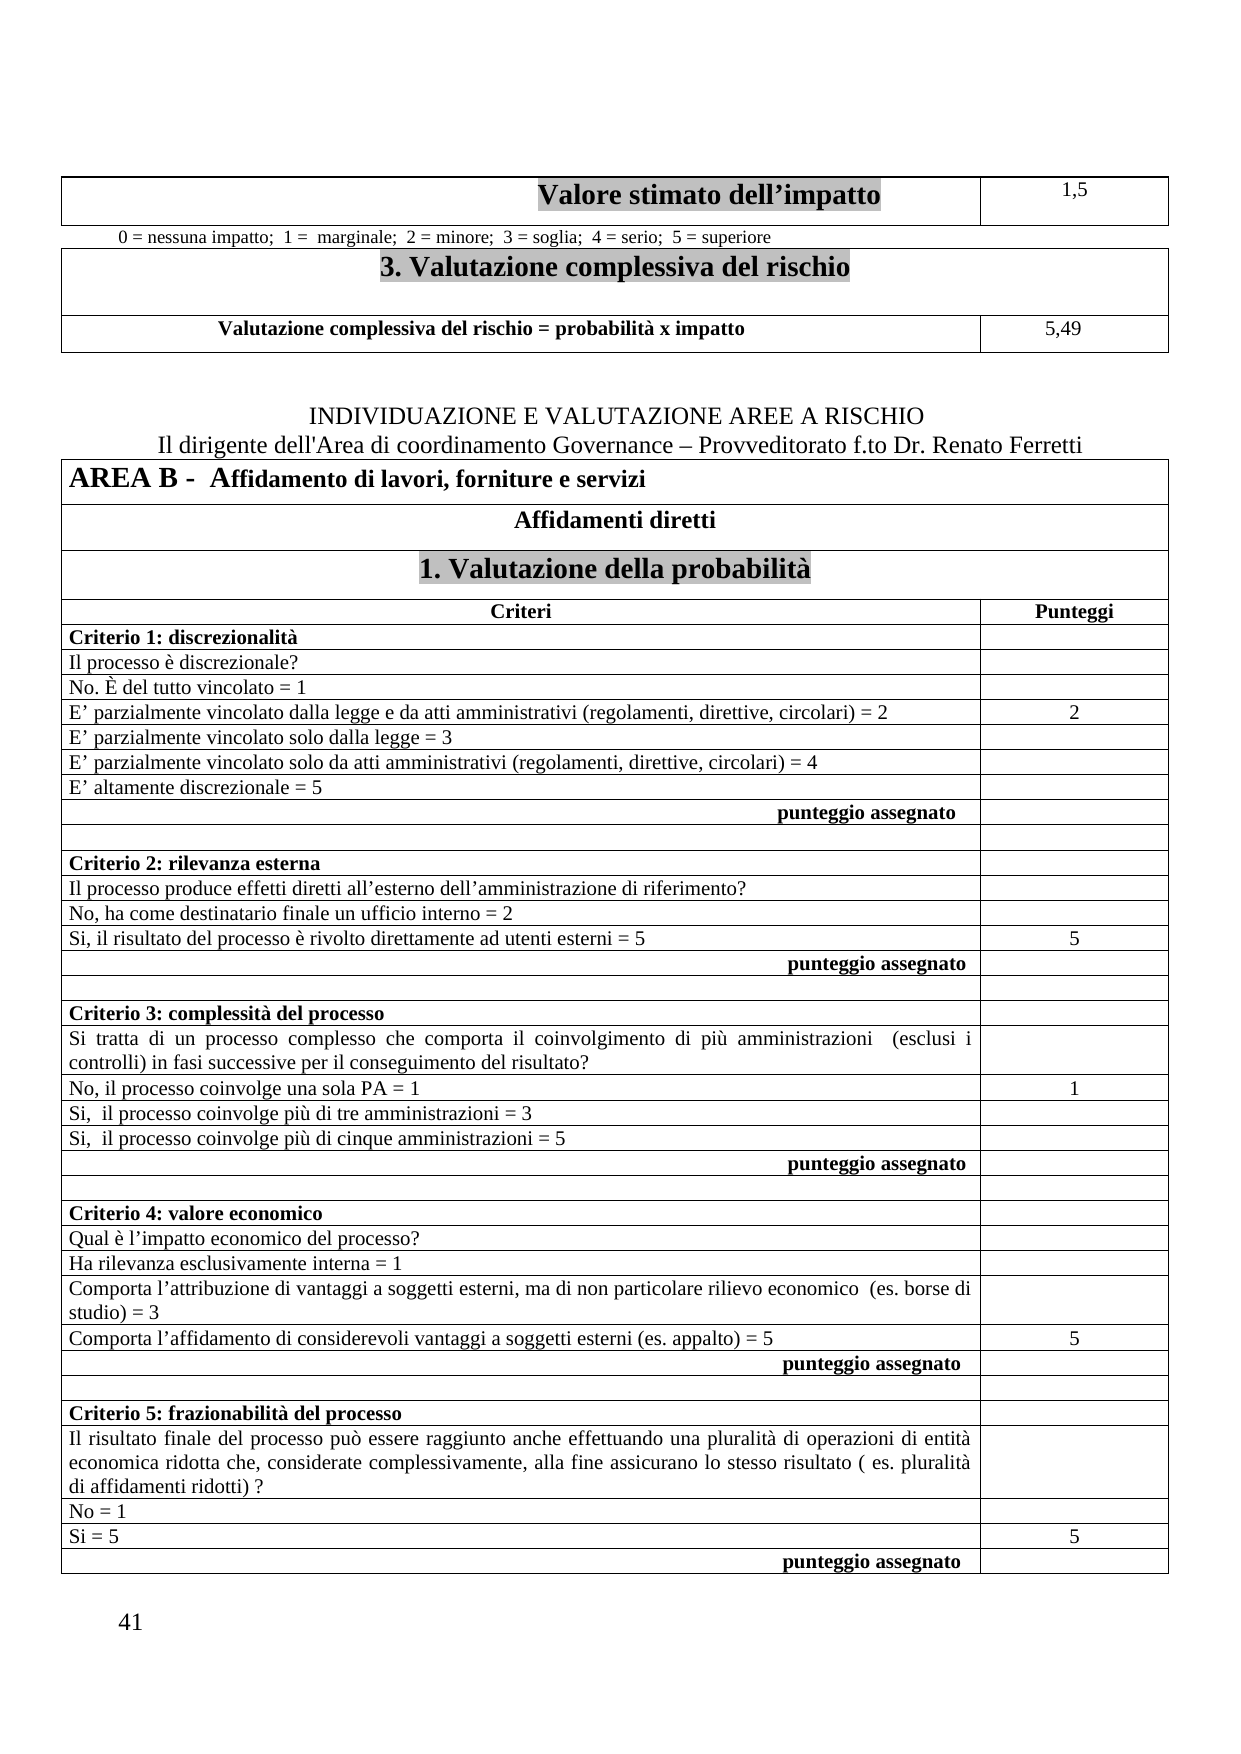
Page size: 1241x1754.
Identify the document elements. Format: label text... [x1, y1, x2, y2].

table_cell [981, 1426, 1168, 1498]
table_cell [981, 825, 1168, 849]
table_cell Valore stimato dell’impatto [62, 178, 980, 225]
table_cell Si tratta di un processo complesso che comporta il coinvolgimento di più amministrazioni (esclusi i controlli) in fasi successive per il conseguimento del risultato? [62, 1026, 980, 1074]
table_cell E’ parzialmente vincolato solo dalla legge = 3 [62, 725, 980, 749]
table_cell [981, 1351, 1168, 1374]
table_cell 5 [981, 1325, 1168, 1349]
table_cell 5 [981, 926, 1168, 950]
table_cell [981, 851, 1168, 874]
table_cell [981, 625, 1168, 649]
table_cell [981, 800, 1168, 824]
table_cell [981, 1126, 1168, 1150]
table_cell [981, 1376, 1168, 1400]
table_cell Affidamenti diretti [62, 505, 1168, 550]
table_cell Il risultato finale del processo può essere raggiunto anche effettuando una pluralità di operazioni di entità economica ridotta che, considerate complessivamente, alla fine assicurano lo stesso risultato ( es. pluralità di affidamenti ridotti) ? [62, 1426, 980, 1498]
table_cell [62, 1176, 980, 1200]
table_cell [981, 901, 1168, 925]
table_cell Comporta l’affidamento di considerevoli vantaggi a soggetti esterni (es. appalto) = 5 [62, 1325, 980, 1349]
table_cell No, il processo coinvolge una sola PA = 1 [62, 1075, 980, 1099]
table_cell punteggio assegnato [62, 951, 980, 975]
table_cell Comporta l’attribuzione di vantaggi a soggetti esterni, ma di non particolare rilievo economico (es. borse di studio) = 3 [62, 1276, 980, 1324]
table_cell [981, 750, 1168, 774]
table_cell [62, 976, 980, 1000]
table_cell No = 1 [62, 1499, 980, 1523]
table_cell [981, 1026, 1168, 1074]
table_cell [981, 675, 1168, 699]
table_cell [981, 1176, 1168, 1200]
table_cell Si, il processo coinvolge più di tre amministrazioni = 3 [62, 1101, 980, 1124]
table_cell Criterio 2: rilevanza esterna [62, 851, 980, 874]
table_cell Criterio 3: complessità del processo [62, 1001, 980, 1025]
table_header AREA B - Affidamento di lavori, forniture e servizi [62, 460, 1168, 504]
table_cell Il processo è discrezionale? [62, 650, 980, 674]
table_cell [981, 876, 1168, 900]
table_cell [981, 1001, 1168, 1025]
table_cell punteggio assegnato [62, 1549, 980, 1573]
table_cell [981, 1251, 1168, 1275]
table_cell Si = 5 [62, 1524, 980, 1548]
table_cell [62, 825, 980, 849]
table_cell Si, il risultato del processo è rivolto direttamente ad utenti esterni = 5 [62, 926, 980, 950]
table_cell [981, 1151, 1168, 1175]
table_cell [981, 775, 1168, 799]
table_cell Valutazione complessiva del rischio = probabilità x impatto [62, 316, 980, 352]
table_cell [981, 951, 1168, 975]
table_cell [981, 1499, 1168, 1523]
table_cell punteggio assegnato [62, 1351, 980, 1374]
table_header 3. Valutazione complessiva del rischio [62, 249, 1168, 315]
table_cell [981, 1549, 1168, 1573]
table_cell [62, 1376, 980, 1400]
table_cell E’ parzialmente vincolato solo da atti amministrativi (regolamenti, direttive, circolari) = 4 [62, 750, 980, 774]
table_cell Qual è l’impatto economico del processo? [62, 1226, 980, 1250]
table_cell [981, 1201, 1168, 1225]
table_cell [981, 1401, 1168, 1425]
table_cell Criterio 1: discrezionalità [62, 625, 980, 649]
table_cell Criteri [62, 600, 980, 623]
table_cell 5 [981, 1524, 1168, 1548]
table_cell 2 [981, 700, 1168, 724]
table_cell Il processo produce effetti diretti all’esterno dell’amministrazione di riferimento? [62, 876, 980, 900]
table_cell 5,49 [981, 316, 1168, 352]
table_cell [981, 976, 1168, 1000]
table_cell No, ha come destinatario finale un ufficio interno = 2 [62, 901, 980, 925]
table_cell Punteggi [981, 600, 1168, 623]
table_cell [981, 1226, 1168, 1250]
table_cell [981, 1101, 1168, 1124]
table_cell Criterio 5: frazionabilità del processo [62, 1401, 980, 1425]
table_cell [981, 1276, 1168, 1324]
table_cell Ha rilevanza esclusivamente interna = 1 [62, 1251, 980, 1275]
table_cell Criterio 4: valore economico [62, 1201, 980, 1225]
text Il dirigente dell'Area di coordinamento Governance – Provveditorato f.to Dr. Renato Ferretti [118, 430, 1122, 459]
table_cell 1,5 [981, 178, 1168, 225]
table_cell E’ altamente discrezionale = 5 [62, 775, 980, 799]
table_cell 1. Valutazione della probabilità [62, 551, 1168, 598]
table_cell punteggio assegnato [62, 1151, 980, 1175]
table_cell Si, il processo coinvolge più di cinque amministrazioni = 5 [62, 1126, 980, 1150]
text 0 = nessuna impatto; 1 = marginale; 2 = minore; 3 = soglia; 4 = serio; 5 = superiore [118, 226, 1122, 248]
table_cell No. È del tutto vincolato = 1 [62, 675, 980, 699]
table_cell [981, 725, 1168, 749]
table_cell [981, 650, 1168, 674]
table_cell 1 [981, 1075, 1168, 1099]
table_cell punteggio assegnato [62, 800, 980, 824]
table_cell E’ parzialmente vincolato dalla legge e da atti amministrativi (regolamenti, direttive, circolari) = 2 [62, 700, 980, 724]
text INDIVIDUAZIONE E VALUTAZIONE AREE A RISCHIO [118, 401, 1122, 430]
